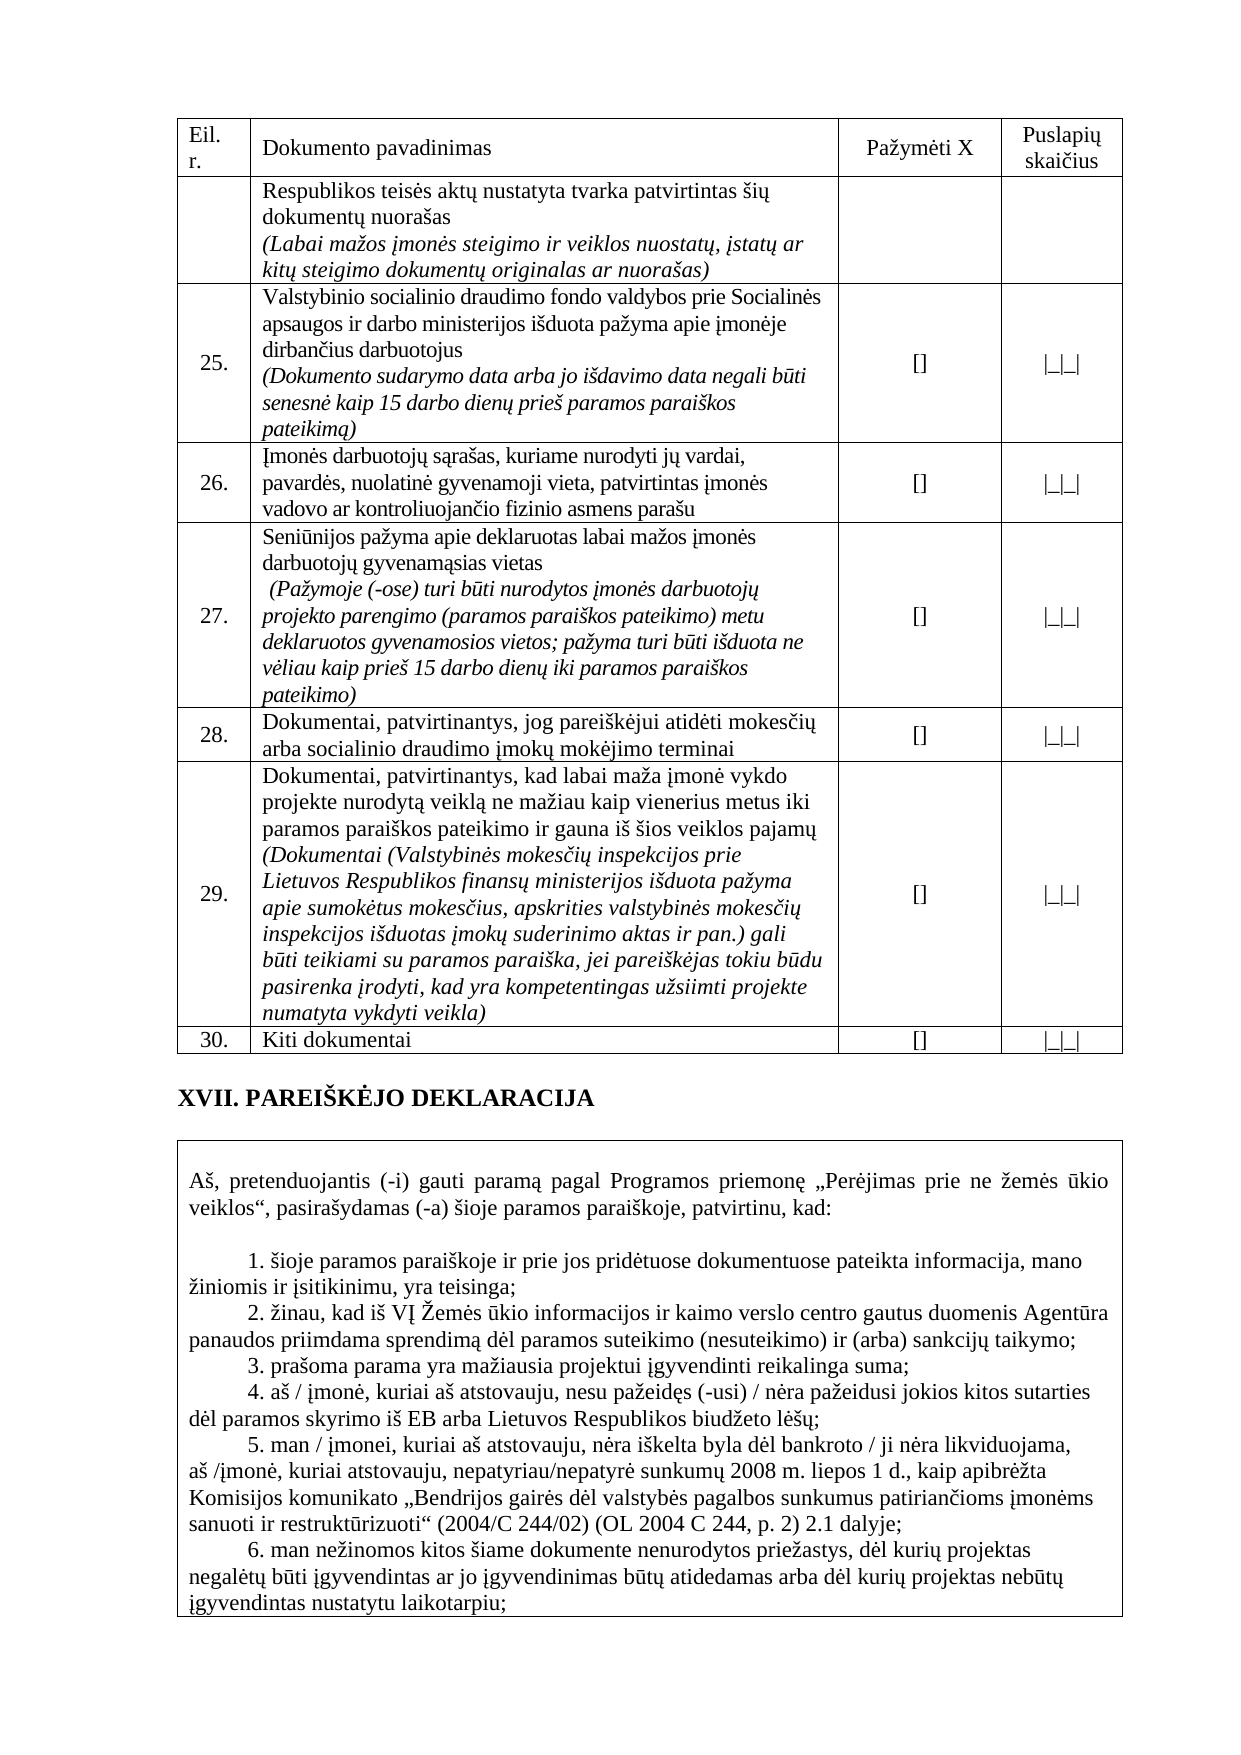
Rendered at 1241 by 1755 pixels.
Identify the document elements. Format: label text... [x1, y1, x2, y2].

table_cell [1002, 177, 1122, 282]
table_cell [][] [839, 1027, 1001, 1053]
table_cell |_|_| [1002, 1027, 1122, 1053]
table_cell Respublikos teisės aktų nustatyta tvarka patvirtintas šių dokumentų nuorašas (Labai mažos įmonės steigimo ir veiklos nuostatų, įstatų ar kitų steigimo dokumentų originalas ar nuorašas) [251, 177, 838, 282]
table_cell Dokumentai, patvirtinantys, jog pareiškėjui atidėti mokesčių arba socialinio draudimo įmokų mokėjimo terminai [251, 708, 838, 761]
table_cell Valstybinio socialinio draudimo fondo valdybos prie Socialinės apsaugos ir darbo ministerijos išduota pažyma apie įmonėje dirbančius darbuotojus (Dokumento sudarymo data arba jo išdavimo data negali būti senesnė kaip 15 darbo dienų prieš paramos paraiškos pateikimą) [251, 284, 838, 442]
table_cell |_|_| [1002, 708, 1122, 761]
table_cell Įmonės darbuotojų sąrašas, kuriame nurodyti jų vardai, pavardės, nuolatinė gyvenamoji vieta, patvirtintas įmonės vadovo ar kontroliuojančio fizinio asmens parašu [251, 443, 838, 522]
table_cell [][] [839, 523, 1001, 707]
table_cell 27. [178, 523, 250, 707]
table_header Aš, pretenduojantis (-i) gauti paramą pagal Programos priemonę „Perėjimas prie ne žemės ūkio veiklos“, pasirašydamas (-a) šioje paramos paraiškoje, patvirtinu, kad: 1. šioje paramos paraiškoje ir prie jos pridėtuose dokumentuose pateikta informacija, mano žiniomis ir įsitikinimu, yra teisinga; 2. žinau, kad iš VĮ Žemės ūkio informacijos ir kaimo verslo centro gautus duomenis Agentūra panaudos priimdama sprendimą dėl paramos suteikimo (nesuteikimo) ir (arba) sankcijų taikymo; 3. prašoma parama yra mažiausia projektui įgyvendinti reikalinga suma; 4. aš / įmonė, kuriai aš atstovauju, nesu pažeidęs (-usi) / nėra pažeidusi jokios kitos sutarties dėl paramos skyrimo iš EB arba Lietuvos Respublikos biudžeto lėšų; 5. man / įmonei, kuriai aš atstovauju, nėra iškelta byla dėl bankroto / ji nėra likviduojama, aš /įmonė, kuriai atstovauju, nepatyriau/nepatyrė sunkumų 2008 m. liepos 1 d., kaip apibrėžta Komisijos komunikato „Bendrijos gairės dėl valstybės pagalbos sunkumus patiriančioms įmonėms sanuoti ir restruktūrizuoti“ (2004/C 244/02) (OL 2004 C 244, p. 2) 2.1 dalyje; 6. man nežinomos kitos šiame dokumente nenurodytos priežastys, dėl kurių projektas negalėtų būti įgyvendintas ar jo įgyvendinimas būtų atidedamas arba dėl kurių projektas nebūtų įgyvendintas nustatytu laikotarpiu; [178, 1141, 1122, 1616]
table_cell 26. [178, 443, 250, 522]
table_header Dokumento pavadinimas [251, 119, 838, 176]
table_cell [][] [839, 177, 1001, 282]
table_header Eil. r. [178, 119, 250, 176]
table_cell 25. [178, 284, 250, 442]
table_cell |_|_| [1002, 284, 1122, 442]
table_cell Dokumentai, patvirtinantys, kad labai maža įmonė vykdo projekte nurodytą veiklą ne mažiau kaip vienerius metus iki paramos paraiškos pateikimo ir gauna iš šios veiklos pajamų (Dokumentai (Valstybinės mokesčių inspekcijos prie Lietuvos Respublikos finansų ministerijos išduota pažyma apie sumokėtus mokesčius, apskrities valstybinės mokesčių inspekcijos išduotas įmokų suderinimo aktas ir pan.) gali būti teikiami su paramos paraiška, jei pareiškėjas tokiu būdu pasirenka įrodyti, kad yra kompetentingas užsiimti projekte numatyta vykdyti veikla) [251, 762, 838, 1026]
table_cell |_|_| [1002, 443, 1122, 522]
table_cell 30. [178, 1027, 250, 1053]
table_cell Seniūnijos pažyma apie deklaruotas labai mažos įmonės darbuotojų gyvenamąsias vietas (Pažymoje (-ose) turi būti nurodytos įmonės darbuotojų projekto parengimo (paramos paraiškos pateikimo) metu deklaruotos gyvenamosios vietos; pažyma turi būti išduota ne vėliau kaip prieš 15 darbo dienų iki paramos paraiškos pateikimo) [251, 523, 838, 707]
table_cell Kiti dokumentai [251, 1027, 838, 1053]
table_header Pažymėti X [839, 119, 1001, 176]
table_cell [][] [839, 443, 1001, 522]
table_cell [][] [839, 708, 1001, 761]
text XVII. PAREIŠKĖJO DEKLARACIJA [177, 1083, 1122, 1111]
table_header Puslapių skaičius [1002, 119, 1122, 176]
table_cell |_|_| [1002, 523, 1122, 707]
table_cell [178, 177, 250, 282]
table_cell |_|_| [1002, 762, 1122, 1026]
table_cell [][] [839, 284, 1001, 442]
table_cell 28. [178, 708, 250, 761]
table_cell [][] [839, 762, 1001, 1026]
table_cell 29. [178, 762, 250, 1026]
